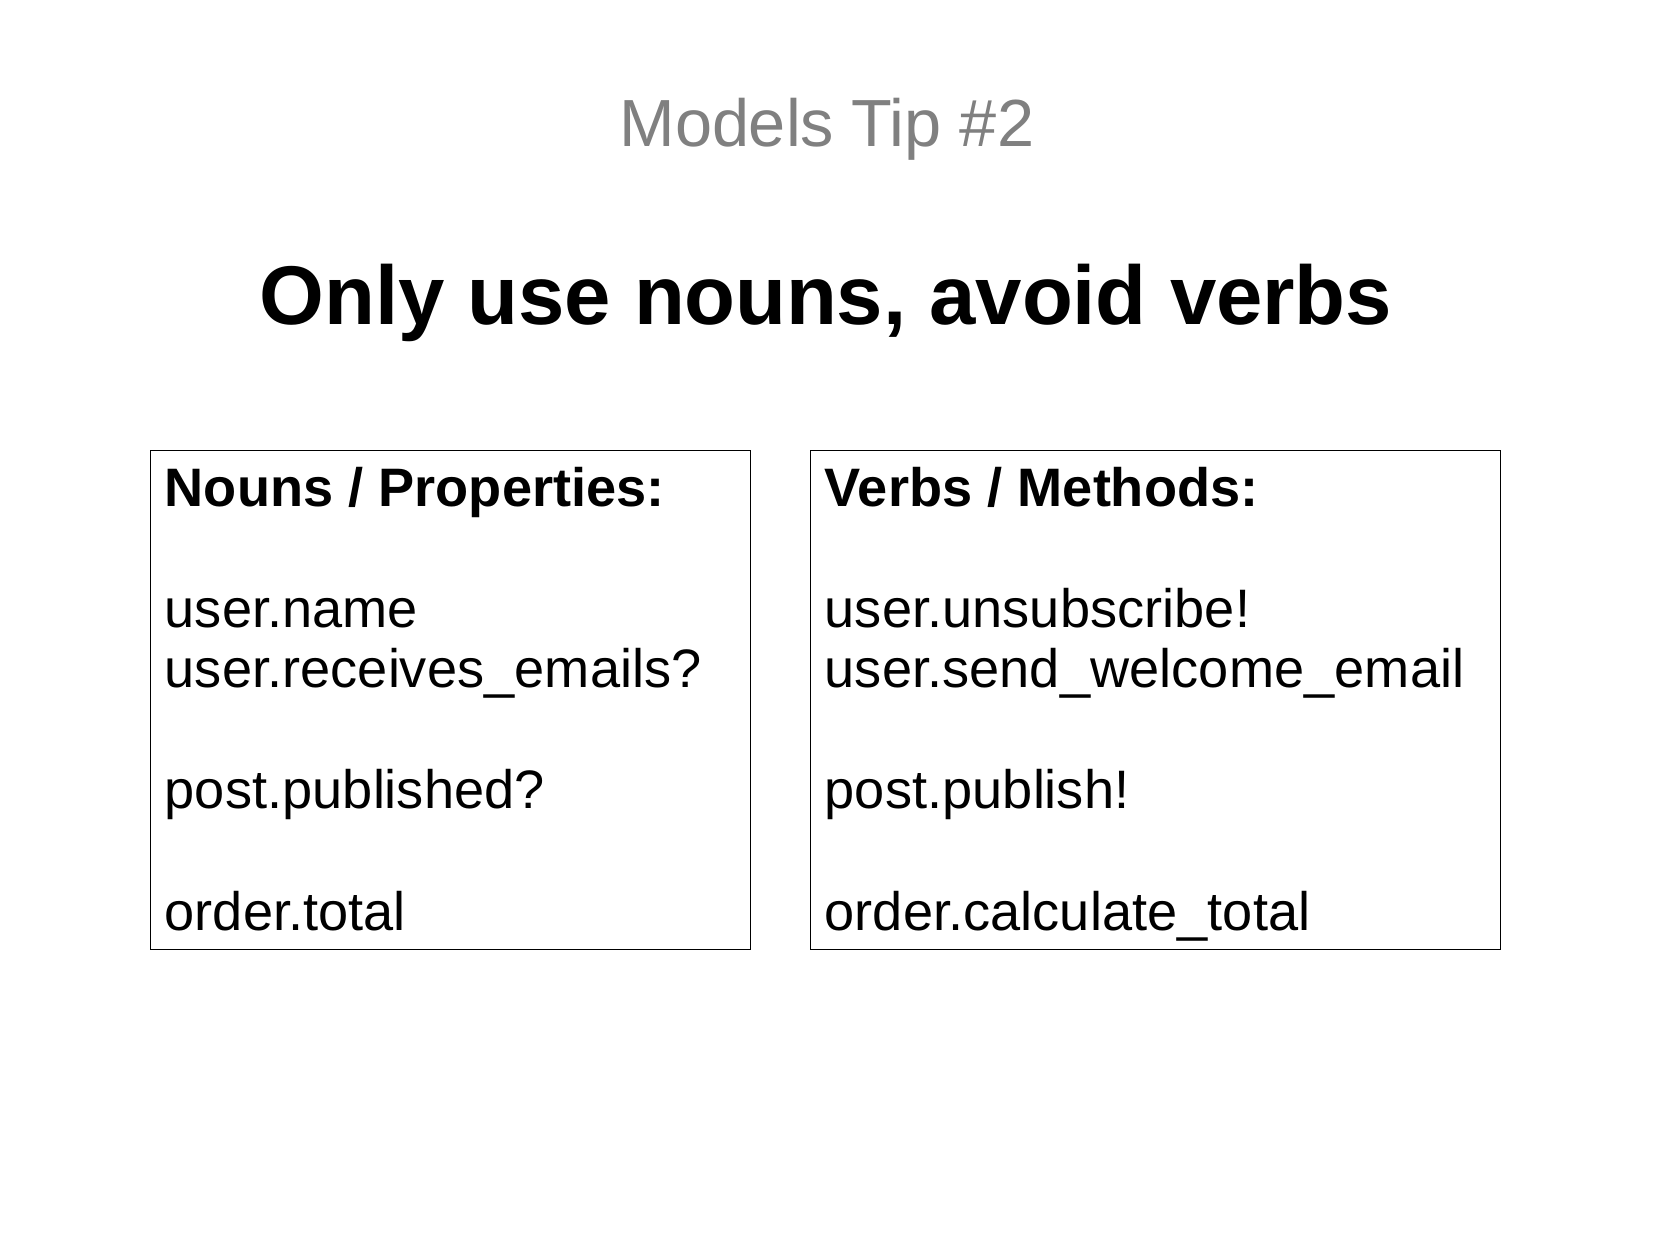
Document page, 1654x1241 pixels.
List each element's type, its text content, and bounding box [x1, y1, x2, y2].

text_box Verbs / Methods: user.unsubscribe! user.send_welcome_email post.publish! order.calculate_total [810, 450, 1501, 950]
text_box Only use nouns, avoid verbs [35, 248, 1617, 1241]
text_box Nouns / Properties: user.name user.receives_emails? post.published? order.total [150, 450, 751, 950]
title Models Tip #2 [82, 20, 1571, 228]
